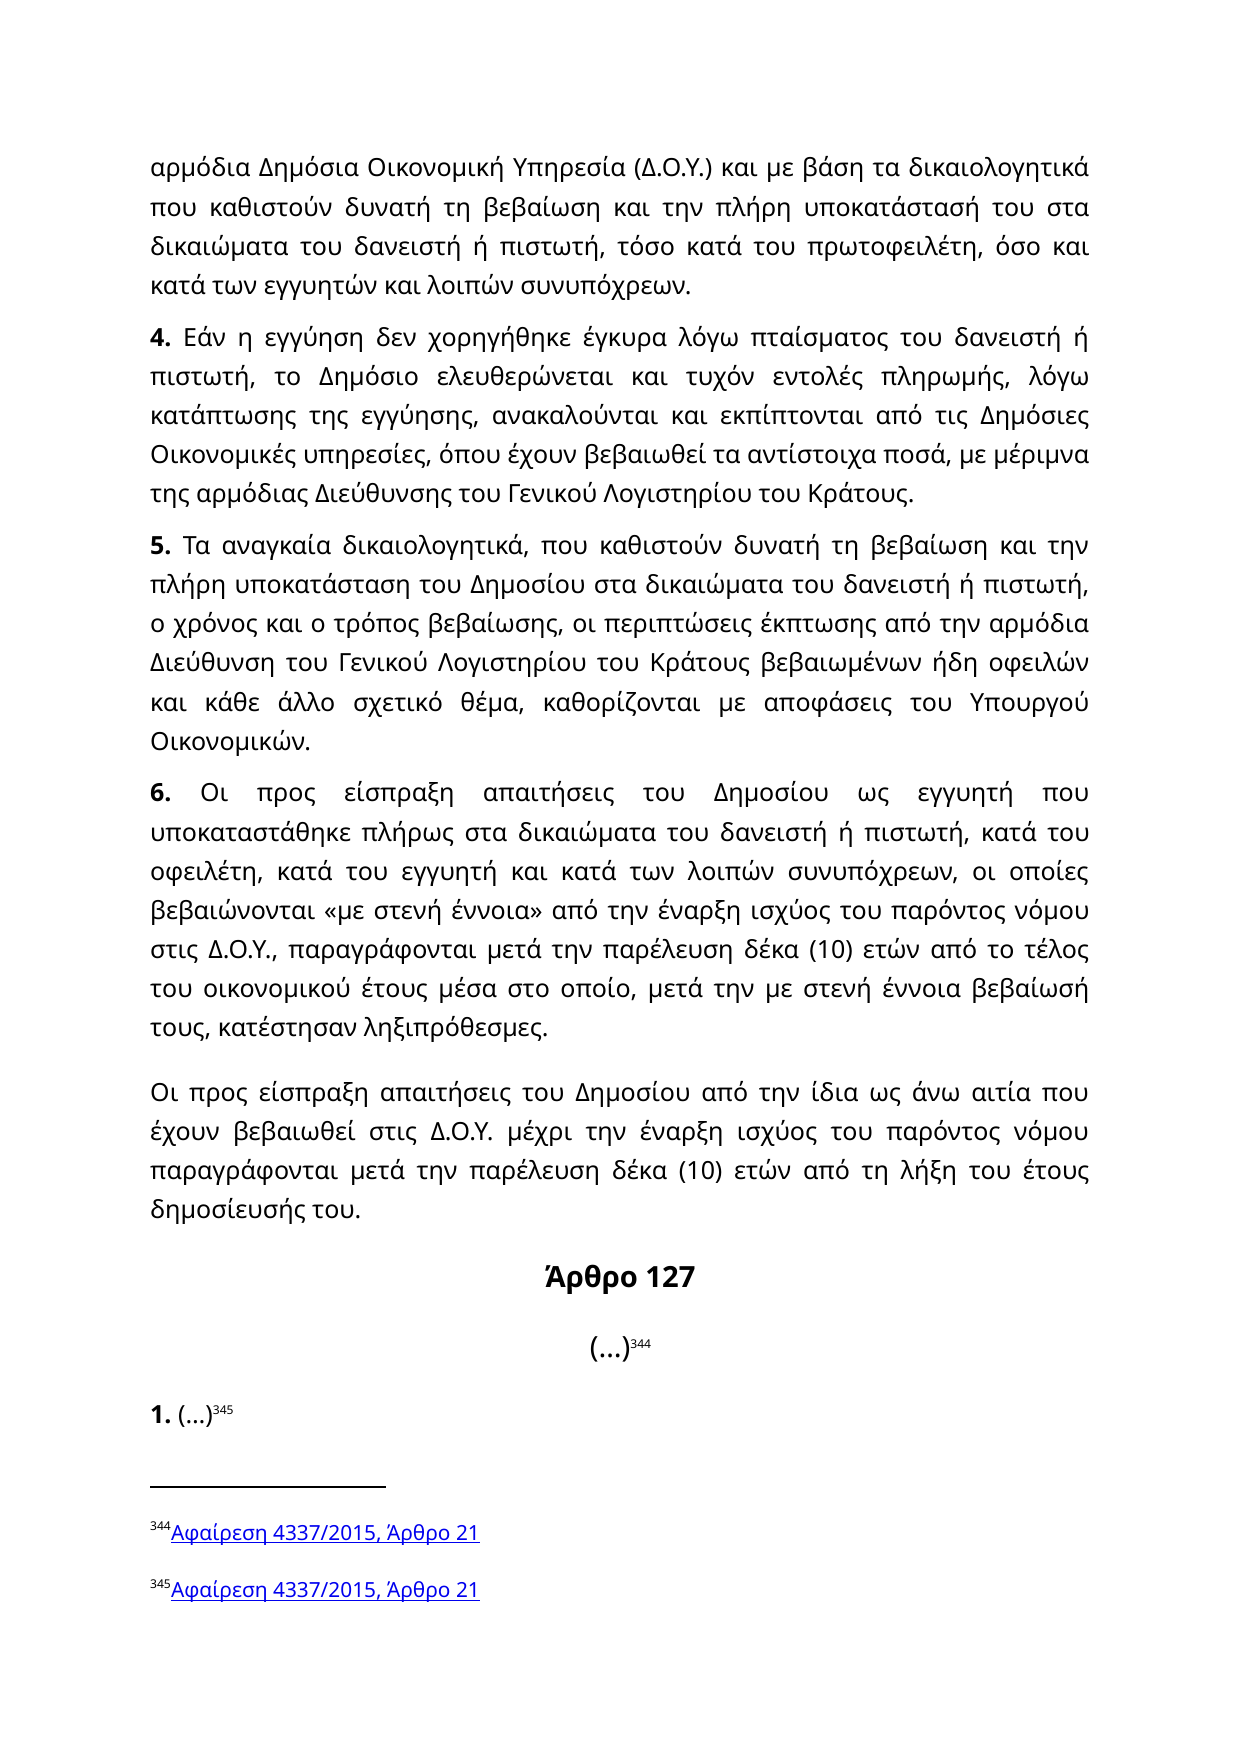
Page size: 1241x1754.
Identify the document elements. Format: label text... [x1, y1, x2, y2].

text αρμόδια Δημόσια Οικονομική Υπηρεσία (Δ.Ο.Υ.) και με βάση τα δικαιολογητικά που καθιστούν δυνατή τη βεβαίωση και την πλήρη υποκατάστασή του στα δικαιώματα του δανειστή ή πιστωτή, τόσο κατά του πρωτοφειλέτη, όσο και κατά των εγγυητών και λοιπών συνυπόχρεων. [150, 150, 1090, 302]
subtitle Άρθρο 127 [150, 1256, 1090, 1296]
text Αφαίρεση 4337/2015, Άρθρο 21 [150, 1576, 1090, 1604]
text 4. Εάν η εγγύηση δεν χορηγήθηκε έγκυρα λόγω πταίσματος του δανειστή ή πιστωτή, το Δημόσιο ελευθερώνεται και τυχόν εντολές πληρωμής, λόγω κατάπτωσης της εγγύησης, ανακαλούνται και εκπίπτονται από τις Δημόσιες Οικονομικές υπηρεσίες, όπου έχουν βεβαιωθεί τα αντίστοιχα ποσά, με μέριμνα της αρμόδιας Διεύθυνσης του Γενικού Λογιστηρίου του Κράτους. [150, 319, 1090, 510]
subtitle (…) [150, 1326, 1090, 1366]
text 5. Τα αναγκαία δικαιολογητικά, που καθιστούν δυνατή τη βεβαίωση και την πλήρη υποκατάσταση του Δημοσίου στα δικαιώματα του δανειστή ή πιστωτή, ο χρόνος και ο τρόπος βεβαίωσης, οι περιπτώσεις έκπτωσης από την αρμόδια Διεύθυνση του Γενικού Λογιστηρίου του Κράτους βεβαιωμένων ήδη οφειλών και κάθε άλλο σχετικό θέμα, καθορίζονται με αποφάσεις του Υπουργού Οικονομικών. [150, 527, 1090, 757]
text 1. (…) [150, 1397, 1090, 1431]
text 6. Οι προς είσπραξη απαιτήσεις του Δημοσίου ως εγγυητή που υποκαταστάθηκε πλήρως στα δικαιώματα του δανειστή ή πιστωτή, κατά του οφειλέτη, κατά του εγγυητή και κατά των λοιπών συνυπόχρεων, οι οποίες βεβαιώνονται «με στενή έννοια» από την έναρξη ισχύος του παρόντος νόμου στις Δ.Ο.Υ., παραγράφονται μετά την παρέλευση δέκα (10) ετών από το τέλος του οικονο­μικού έτους μέσα στο οποίο, μετά την με στενή έννοια βεβαίωσή τους, κατέστησαν ληξιπρόθεσμες. [150, 775, 1090, 1044]
text Αφαίρεση 4337/2015, Άρθρο 21 [150, 1518, 1090, 1546]
text Οι προς είσπραξη απαιτήσεις του Δημοσίου από την ίδια ως άνω αιτία που έχουν βεβαιωθεί στις Δ.Ο.Υ. μέχρι την έναρξη ισχύος του παρόντος νόμου παραγράφονται μετά την παρέλευση δέκα (10) ετών από τη λήξη του έτους δημοσίευσής του. [150, 1074, 1090, 1226]
